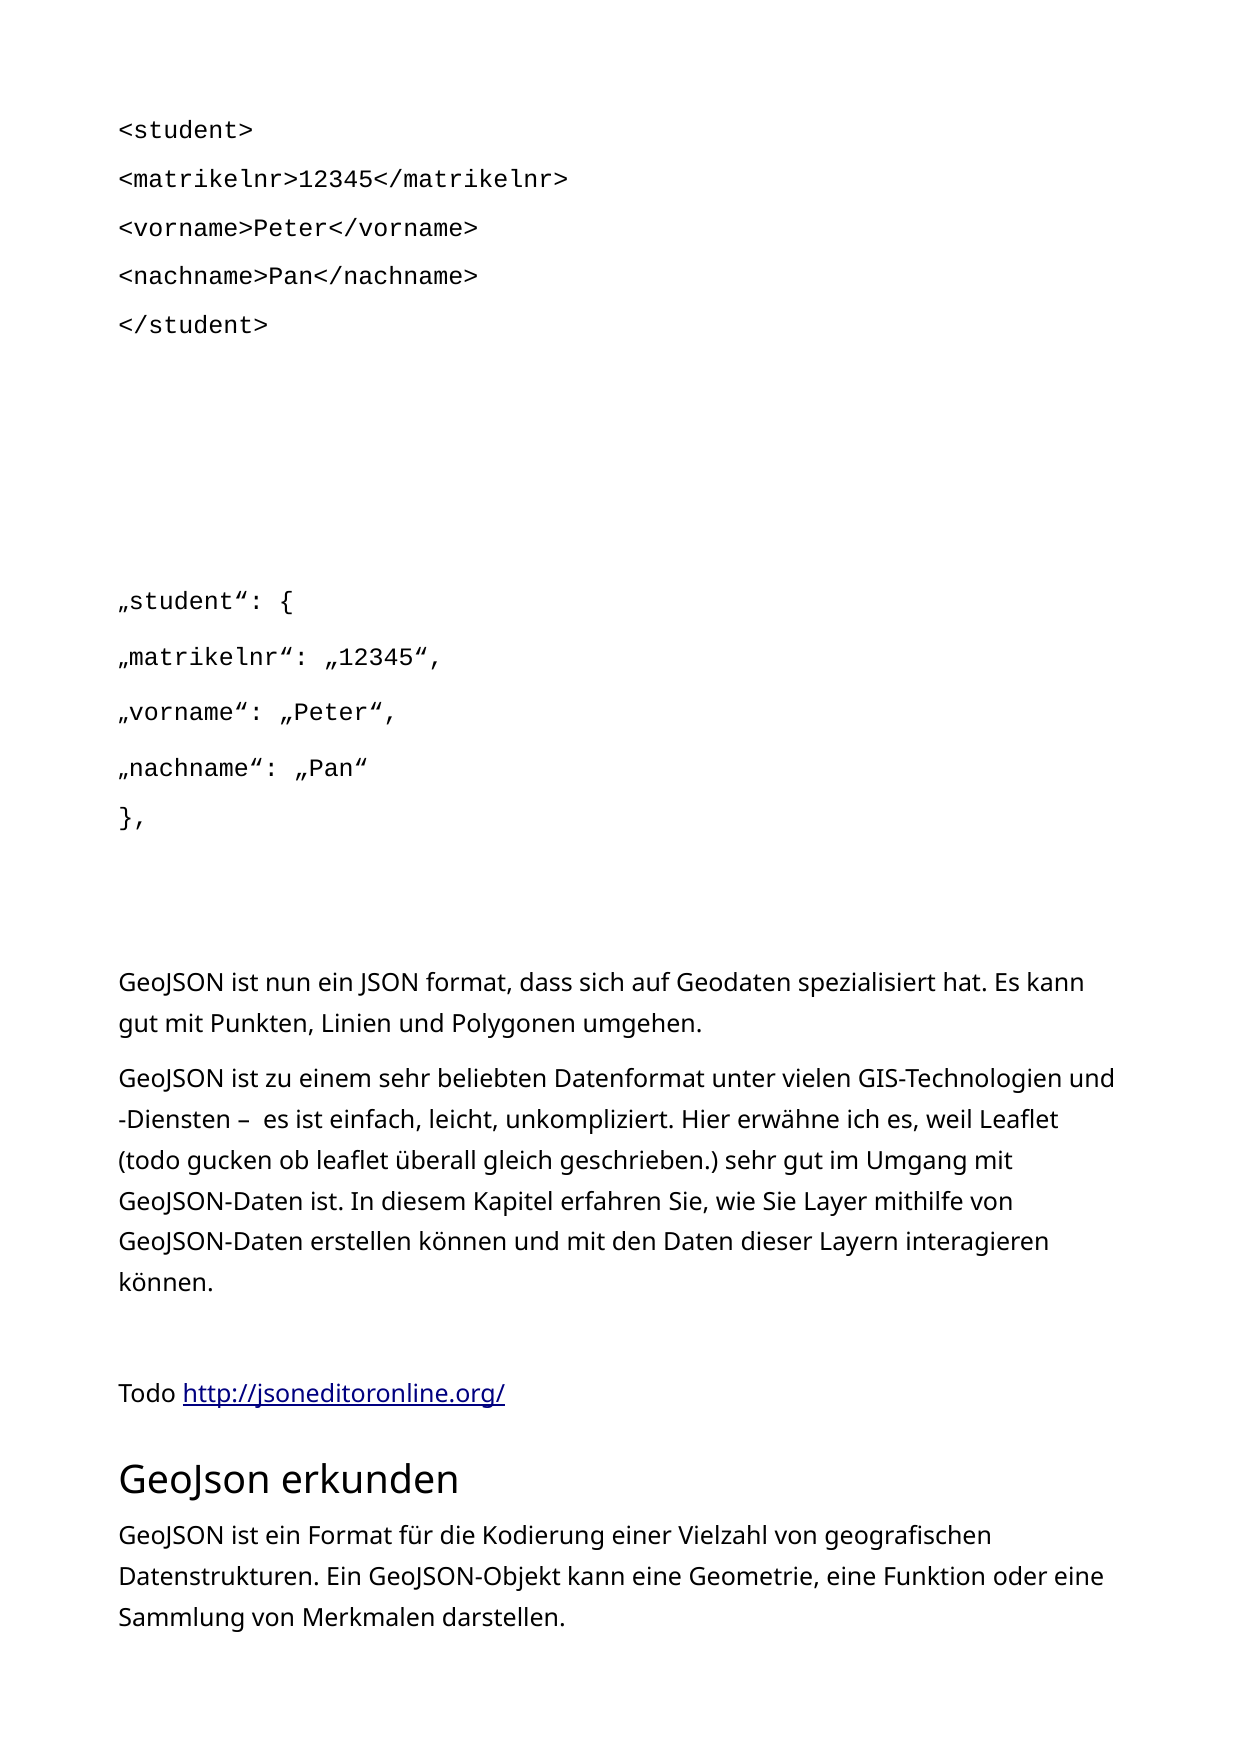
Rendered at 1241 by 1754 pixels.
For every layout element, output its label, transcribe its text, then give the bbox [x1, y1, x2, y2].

subtitle GeoJson erkunden [118, 1452, 1122, 1506]
text </student> [118, 312, 1122, 341]
text }, [118, 805, 1122, 833]
text <vorname>Peter</vorname> [118, 215, 1122, 243]
text „nachname“: „Pan“ [118, 749, 1122, 784]
text <matrikelnr>12345</matrikelnr> [118, 167, 1122, 195]
text GeoJSON ist ein Format für die Kodierung einer Vielzahl von geografischen Datenstrukturen. Ein GeoJSON-Objekt kann eine Geometrie, eine Funktion oder eine Sammlung von Merkmalen darstellen. [118, 1518, 1122, 1634]
text <student> [118, 118, 1122, 146]
text „matrikelnr“: „12345“, [118, 638, 1122, 672]
text GeoJSON ist zu einem sehr beliebten Datenformat unter vielen GIS-Technologien und -Diensten – es ist einfach, leicht, unkompliziert. Hier erwähne ich es, weil Leaflet (todo gucken ob leaflet überall gleich geschrieben.) sehr gut im Umgang mit GeoJSON-Daten ist. In diesem Kapitel erfahren Sie, wie Sie Layer mithilfe von GeoJSON-Daten erstellen können und mit den Daten dieser Layern interagieren können. [118, 1061, 1122, 1299]
text Todo http://jsoneditoronline.org/ [118, 1376, 1122, 1410]
text „student“: { [118, 582, 1122, 617]
text GeoJSON ist nun ein JSON format, dass sich auf Geodaten spezialisiert hat. Es kann gut mit Punkten, Linien und Polygonen umgehen. [118, 964, 1122, 1039]
text <nachname>Pan</nachname> [118, 264, 1122, 292]
text „vorname“: „Peter“, [118, 694, 1122, 728]
